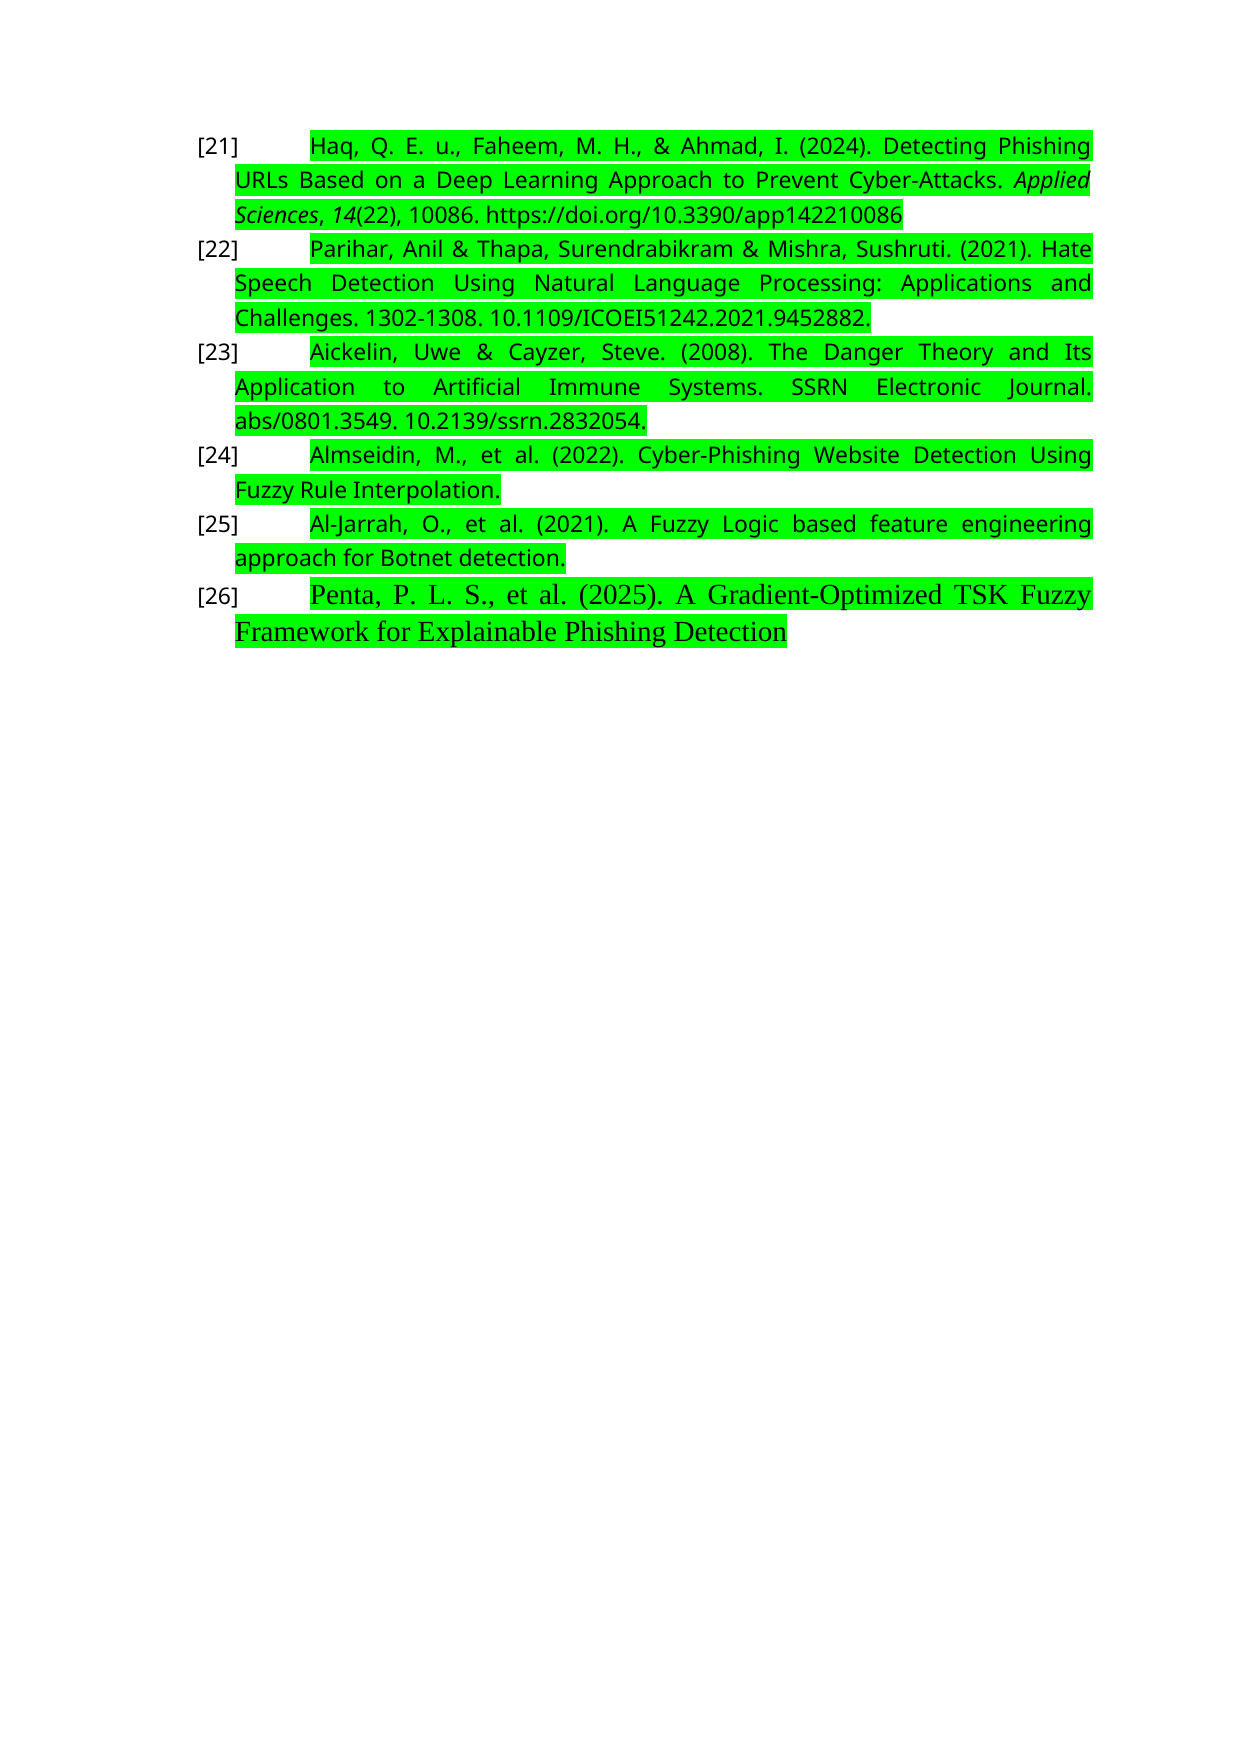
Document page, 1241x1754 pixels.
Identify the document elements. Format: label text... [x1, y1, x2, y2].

list Parihar, Anil & Thapa, Surendrabikram & Mishra, Sushruti. (2021). Hate Speech Detection Using Natural Language Processing: Applications and Challenges. 1302-1308. 10.1109/ICOEI51242.2021.9452882. [197, 233, 1093, 333]
list Penta, P. L. S., et al. (2025). A Gradient-Optimized TSK Fuzzy Framework for Explainable Phishing Detection [197, 577, 1093, 648]
list Almseidin, M., et al. (2022). Cyber-Phishing Website Detection Using Fuzzy Rule Interpolation. [197, 439, 1093, 505]
list Al-Jarrah, O., et al. (2021). A Fuzzy Logic based feature engineering approach for Botnet detection. [197, 508, 1093, 574]
list Aickelin, Uwe & Cayzer, Steve. (2008). The Danger Theory and Its Application to Artificial Immune Systems. SSRN Electronic Journal. abs/0801.3549. 10.2139/ssrn.2832054. [197, 336, 1093, 436]
list Haq, Q. E. u., Faheem, M. H., & Ahmad, I. (2024). Detecting Phishing URLs Based on a Deep Learning Approach to Prevent Cyber-Attacks. Applied Sciences, 14(22), 10086. https://doi.org/10.3390/app142210086 [197, 130, 1093, 230]
